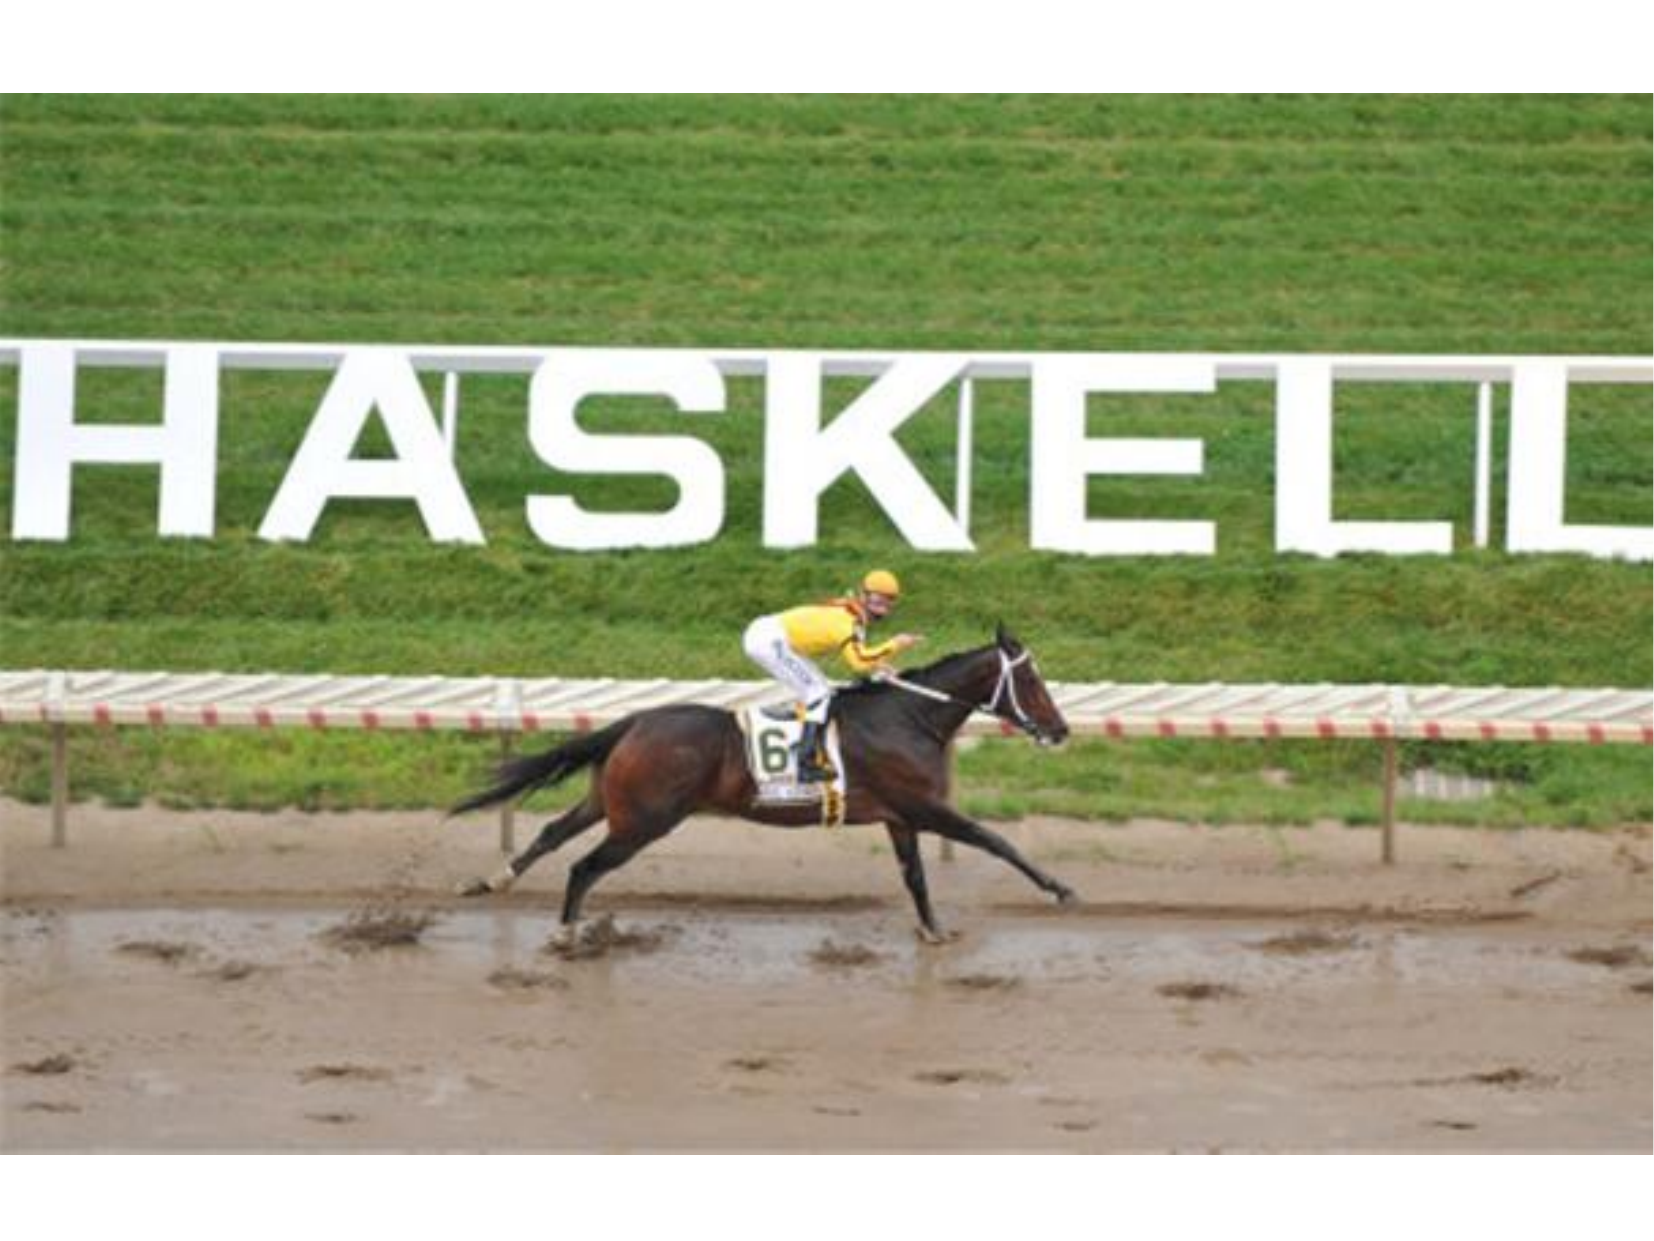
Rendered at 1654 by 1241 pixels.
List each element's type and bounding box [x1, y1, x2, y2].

picture [0, 93, 1654, 1156]
